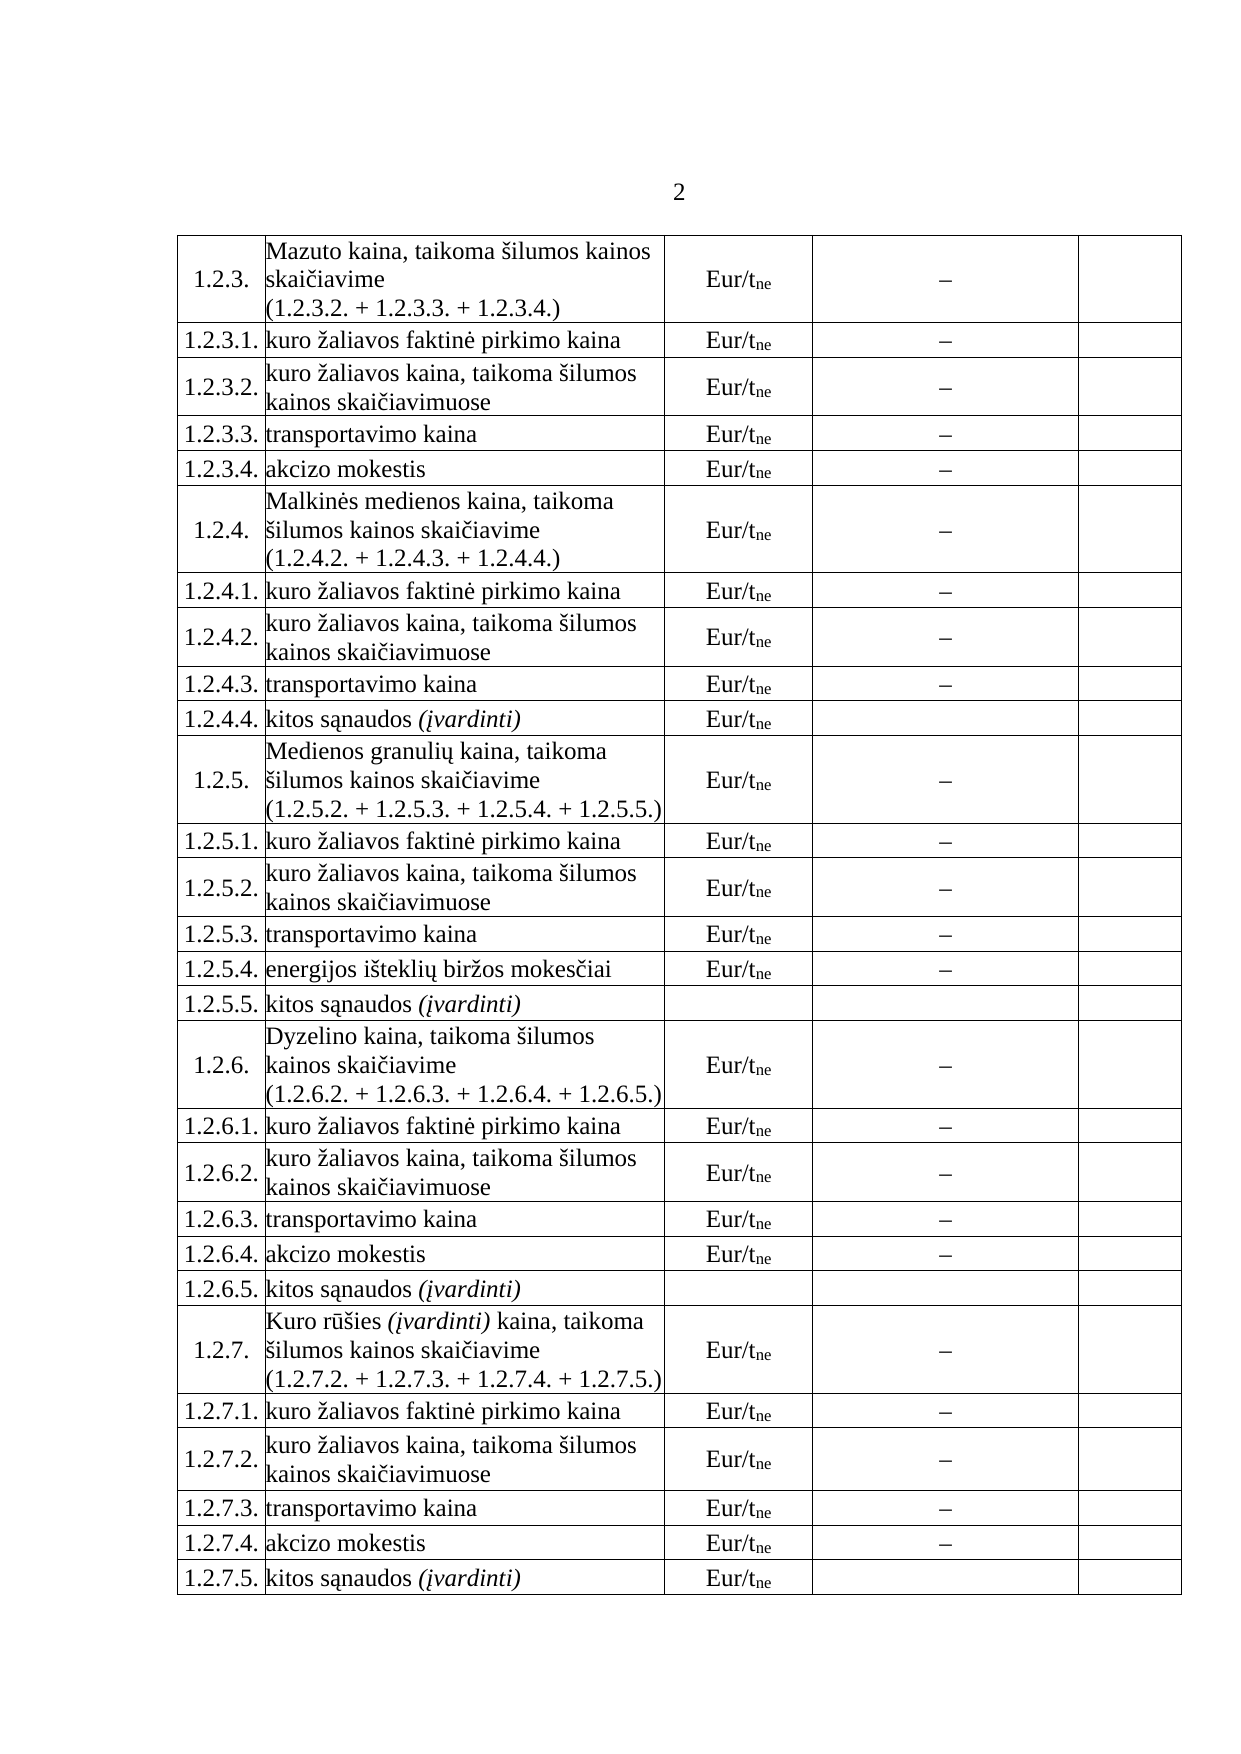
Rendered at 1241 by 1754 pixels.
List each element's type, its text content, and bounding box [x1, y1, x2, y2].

table_cell Eur/tne [665, 1109, 812, 1142]
table_cell – [813, 1202, 1078, 1236]
table_cell Eur/tne [665, 486, 812, 572]
table_cell Kuro rūšies (įvardinti) kaina, taikoma šilumos kainos skaičiavime (1.2.7.2. + 1.2.7.3. + 1.2.7.4. + 1.2.7.5.) [266, 1306, 664, 1392]
table_cell 1.2.5.2. [178, 858, 265, 916]
table_cell akcizo mokestis [266, 451, 664, 485]
table_cell kuro žaliavos faktinė pirkimo kaina [266, 824, 664, 857]
table_cell Eur/tne [665, 667, 812, 700]
table_cell – [813, 1428, 1078, 1490]
table_cell [1079, 486, 1181, 572]
table_cell Medienos granulių kaina, taikoma šilumos kainos skaičiavime (1.2.5.2. + 1.2.5.3. + 1.2.5.4. + 1.2.5.5.) [266, 736, 664, 822]
table_cell 1.2.6.1. [178, 1109, 265, 1142]
table_cell 1.2.6. [178, 1021, 265, 1107]
table_cell kuro žaliavos kaina, taikoma šilumos kainos skaičiavimuose [266, 1143, 664, 1201]
table_cell Mazuto kaina, taikoma šilumos kainos skaičiavime (1.2.3.2. + 1.2.3.3. + 1.2.3.4.) [266, 236, 664, 322]
table_cell kuro žaliavos kaina, taikoma šilumos kainos skaičiavimuose [266, 1428, 664, 1490]
table_cell – [813, 358, 1078, 415]
table_cell – [813, 736, 1078, 822]
table_cell [1079, 236, 1181, 322]
table_cell Eur/tne [665, 858, 812, 916]
table_cell [1079, 451, 1181, 485]
table_cell – [813, 1491, 1078, 1524]
table_cell Eur/tne [665, 1237, 812, 1270]
table_cell 1.2.4.3. [178, 667, 265, 700]
table_cell kuro žaliavos faktinė pirkimo kaina [266, 573, 664, 607]
table_cell [1079, 1271, 1181, 1305]
table_cell 1.2.5.3. [178, 917, 265, 951]
table_cell [813, 1560, 1078, 1594]
table_cell kuro žaliavos faktinė pirkimo kaina [266, 1109, 664, 1142]
table_cell Dyzelino kaina, taikoma šilumos kainos skaičiavime (1.2.6.2. + 1.2.6.3. + 1.2.6.4. + 1.2.6.5.) [266, 1021, 664, 1107]
table_cell [1079, 358, 1181, 415]
table_cell – [813, 917, 1078, 951]
table_cell 1.2.6.3. [178, 1202, 265, 1236]
table_cell Eur/tne [665, 236, 812, 322]
table_cell kuro žaliavos faktinė pirkimo kaina [266, 1394, 664, 1427]
table_cell [813, 1271, 1078, 1305]
table_cell – [813, 1237, 1078, 1270]
table_cell Eur/tne [665, 608, 812, 666]
table_cell kuro žaliavos faktinė pirkimo kaina [266, 323, 664, 357]
table_cell 1.2.6.2. [178, 1143, 265, 1201]
table_cell [813, 701, 1078, 735]
table_cell kitos sąnaudos (įvardinti) [266, 986, 664, 1020]
table_cell [1079, 824, 1181, 857]
table_cell Eur/tne [665, 1021, 812, 1107]
table_cell – [813, 824, 1078, 857]
table_cell transportavimo kaina [266, 667, 664, 700]
table_cell – [813, 573, 1078, 607]
table_cell [1079, 1143, 1181, 1201]
table_cell 1.2.3.3. [178, 416, 265, 450]
table_cell 1.2.4. [178, 486, 265, 572]
table_cell Eur/tne [665, 1526, 812, 1559]
table_cell kitos sąnaudos (įvardinti) [266, 1271, 664, 1305]
table_cell kuro žaliavos kaina, taikoma šilumos kainos skaičiavimuose [266, 608, 664, 666]
table_cell [1079, 1109, 1181, 1142]
table_cell [1079, 323, 1181, 357]
table_cell 1.2.5.1. [178, 824, 265, 857]
table_cell Eur/tne [665, 952, 812, 985]
table_cell [1079, 608, 1181, 666]
table_cell [813, 986, 1078, 1020]
table_cell Eur/tne [665, 323, 812, 357]
table_cell transportavimo kaina [266, 1202, 664, 1236]
table_cell Eur/tne [665, 1491, 812, 1524]
table_cell [1079, 1428, 1181, 1490]
table_cell energijos išteklių biržos mokesčiai [266, 952, 664, 985]
table_cell – [813, 858, 1078, 916]
table_cell 1.2.6.4. [178, 1237, 265, 1270]
table_cell – [813, 1021, 1078, 1107]
table_cell 1.2.7.4. [178, 1526, 265, 1559]
table_cell – [813, 1526, 1078, 1559]
table_cell Eur/tne [665, 1143, 812, 1201]
table_cell Malkinės medienos kaina, taikoma šilumos kainos skaičiavime (1.2.4.2. + 1.2.4.3. + 1.2.4.4.) [266, 486, 664, 572]
table_cell 1.2.7. [178, 1306, 265, 1392]
table_cell kuro žaliavos kaina, taikoma šilumos kainos skaičiavimuose [266, 358, 664, 415]
table_cell kitos sąnaudos (įvardinti) [266, 1560, 664, 1594]
table_cell transportavimo kaina [266, 416, 664, 450]
table_cell Eur/tne [665, 736, 812, 822]
table_cell [1079, 1306, 1181, 1392]
table_cell 1.2.3.2. [178, 358, 265, 415]
table_cell transportavimo kaina [266, 917, 664, 951]
table_cell 1.2.4.2. [178, 608, 265, 666]
table_cell Eur/tne [665, 1202, 812, 1236]
table_cell kuro žaliavos kaina, taikoma šilumos kainos skaičiavimuose [266, 858, 664, 916]
table_cell [1079, 1560, 1181, 1594]
table_cell [665, 1271, 812, 1305]
table_cell Eur/tne [665, 573, 812, 607]
table_cell [1079, 416, 1181, 450]
table_cell – [813, 952, 1078, 985]
table_cell [1079, 701, 1181, 735]
table_cell Eur/tne [665, 1428, 812, 1490]
table_cell Eur/tne [665, 1306, 812, 1392]
table_cell [1079, 917, 1181, 951]
table_cell transportavimo kaina [266, 1491, 664, 1524]
table_cell Eur/tne [665, 451, 812, 485]
table_cell [1079, 1021, 1181, 1107]
table_cell 1.2.5.5. [178, 986, 265, 1020]
table_cell [1079, 1394, 1181, 1427]
table_cell – [813, 451, 1078, 485]
table_cell 1.2.5. [178, 736, 265, 822]
table_cell [1079, 1237, 1181, 1270]
table_cell 1.2.3. [178, 236, 265, 322]
table_cell 1.2.7.2. [178, 1428, 265, 1490]
table_cell Eur/tne [665, 701, 812, 735]
table_cell [1079, 736, 1181, 822]
table_cell – [813, 323, 1078, 357]
table_cell akcizo mokestis [266, 1237, 664, 1270]
table_cell Eur/tne [665, 917, 812, 951]
table_cell Eur/tne [665, 1560, 812, 1594]
table_cell – [813, 486, 1078, 572]
table_cell [1079, 858, 1181, 916]
table_cell 1.2.7.5. [178, 1560, 265, 1594]
table_cell kitos sąnaudos (įvardinti) [266, 701, 664, 735]
table_cell Eur/tne [665, 416, 812, 450]
table_cell – [813, 236, 1078, 322]
table_cell Eur/tne [665, 824, 812, 857]
table_cell 1.2.4.4. [178, 701, 265, 735]
table_cell [1079, 1526, 1181, 1559]
table_cell – [813, 416, 1078, 450]
table_cell – [813, 1109, 1078, 1142]
table_cell 1.2.6.5. [178, 1271, 265, 1305]
table_cell [1079, 573, 1181, 607]
table_cell – [813, 1394, 1078, 1427]
table_cell [1079, 952, 1181, 985]
table_cell – [813, 1143, 1078, 1201]
table_cell [1079, 1491, 1181, 1524]
table_cell 1.2.3.4. [178, 451, 265, 485]
table_cell Eur/tne [665, 358, 812, 415]
table_cell – [813, 1306, 1078, 1392]
table_cell 1.2.4.1. [178, 573, 265, 607]
table_cell 1.2.7.1. [178, 1394, 265, 1427]
table_cell [1079, 1202, 1181, 1236]
table_cell [665, 986, 812, 1020]
table_cell 1.2.3.1. [178, 323, 265, 357]
table_cell – [813, 608, 1078, 666]
table_cell [1079, 986, 1181, 1020]
table_cell 1.2.7.3. [178, 1491, 265, 1524]
table_cell – [813, 667, 1078, 700]
table_cell [1079, 667, 1181, 700]
table_cell 1.2.5.4. [178, 952, 265, 985]
table_cell akcizo mokestis [266, 1526, 664, 1559]
table_cell Eur/tne [665, 1394, 812, 1427]
